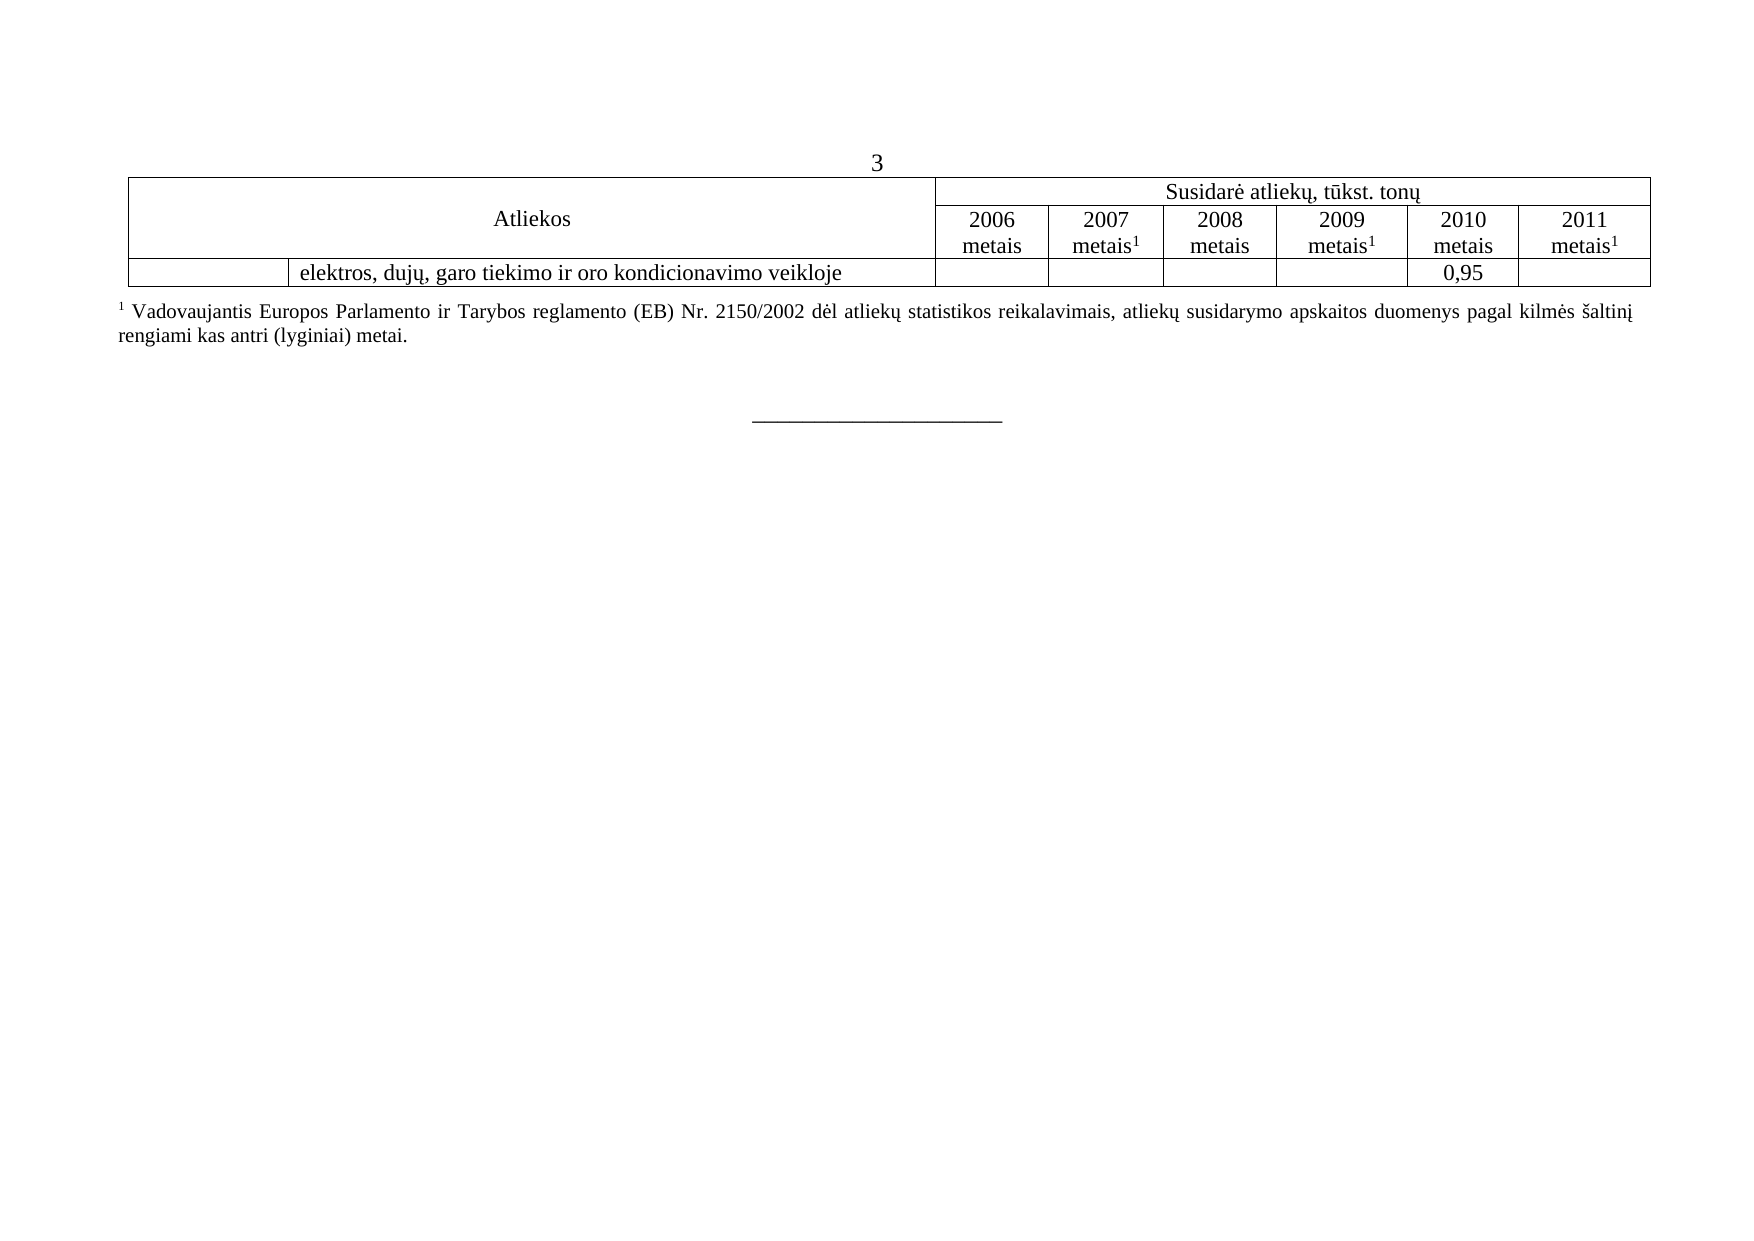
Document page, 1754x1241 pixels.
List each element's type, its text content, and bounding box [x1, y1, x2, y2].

table_cell 2010 metais [1408, 206, 1518, 258]
table_cell [1049, 259, 1163, 286]
table_cell [1164, 259, 1276, 286]
table_cell 2009 metais1 [1277, 206, 1407, 258]
table_cell elektros, dujų, garo tiekimo ir oro kondicionavimo veikloje [289, 259, 935, 286]
table_cell [129, 259, 288, 286]
table_cell 2006 metais [936, 206, 1048, 258]
table_cell [936, 259, 1048, 286]
table_header Atliekos [129, 178, 935, 258]
table_cell [1277, 259, 1407, 286]
table_cell 2011 metais1 [1519, 206, 1650, 258]
text 1 Vadovaujantis Europos Parlamento ir Tarybos reglamento (EB) Nr. 2150/2002 dėl atliekų statistikos reikalavimais, atliekų susidarymo apskaitos duomenys pagal kilmės šaltinį rengiami kas antri (lyginiai) metai. [118, 299, 1636, 347]
table_cell 2008 metais [1164, 206, 1276, 258]
table_cell 2007 metais1 [1049, 206, 1163, 258]
table_header Susidarė atliekų, tūkst. tonų [936, 178, 1650, 204]
text –––––––––––––––––––– [118, 405, 1636, 434]
table_cell 0,95 [1408, 259, 1518, 286]
table_cell [1519, 259, 1650, 286]
